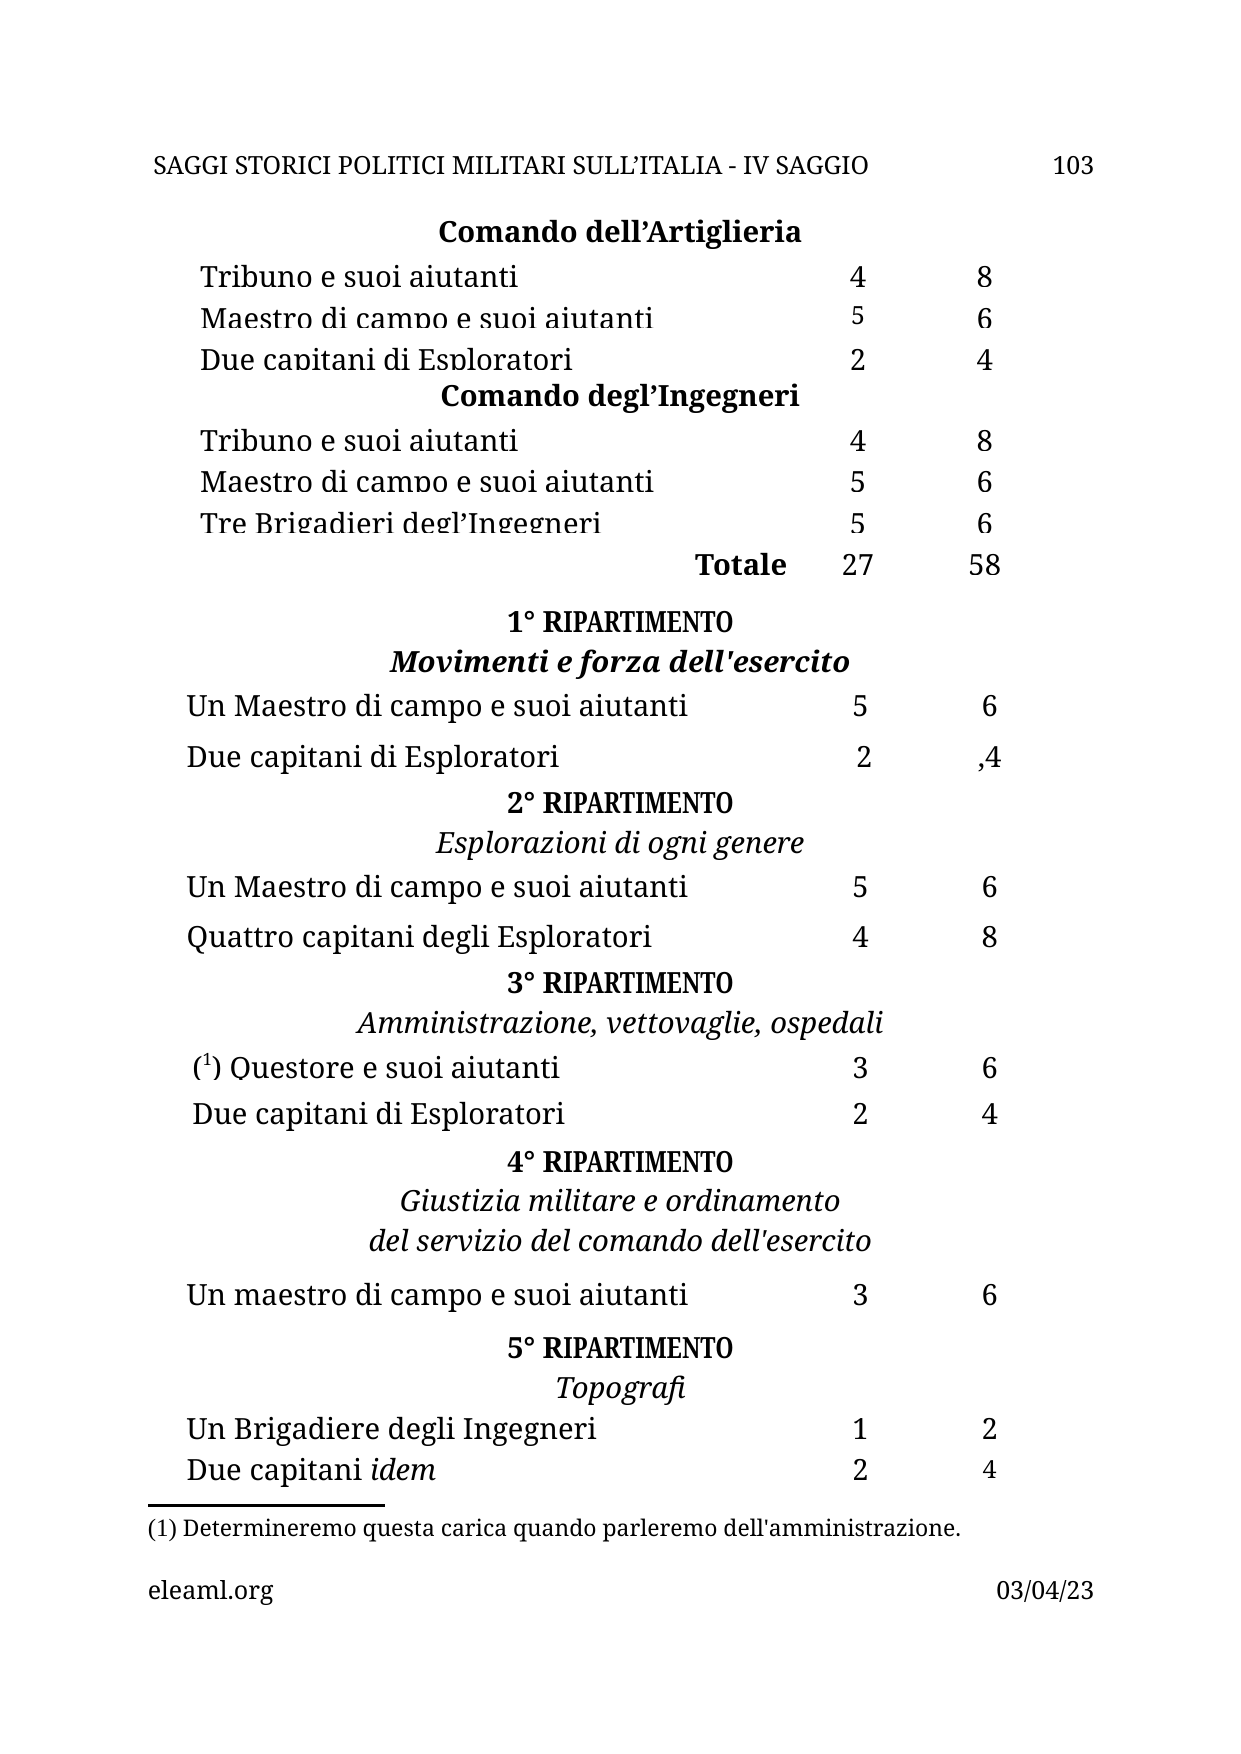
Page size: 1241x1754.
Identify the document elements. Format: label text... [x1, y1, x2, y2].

table_header 6 [925, 862, 1054, 910]
text 2° RIPARTIMENTO [148, 782, 1093, 822]
table_cell 4 [925, 1086, 1054, 1141]
text 3° RIPARTIMENTO [148, 963, 1093, 1002]
table_cell 4 [923, 334, 1046, 375]
table_cell 2 [795, 730, 925, 782]
table_header 6 [925, 1260, 1054, 1328]
table_header 4 [793, 251, 923, 292]
table_header Tribuno e suoi aiutanti [194, 251, 793, 292]
table_cell 6 [923, 497, 1046, 539]
table_cell Maestro di campo e suoi aiutanti [194, 292, 793, 333]
table_cell ,4 [925, 730, 1054, 782]
table_cell Due capitani di Esploratori [186, 1086, 795, 1141]
text Comando dell’Artiglieria [148, 211, 1093, 251]
text Comando degl’Ingegneri [148, 375, 1093, 414]
table_cell 5 [793, 497, 923, 539]
table_header 8 [923, 415, 1046, 456]
text 4° RIPARTIMENTO [148, 1141, 1093, 1181]
table_cell Totale [194, 539, 793, 580]
table_header 6 [925, 681, 1054, 730]
table_header 2 [925, 1407, 1054, 1448]
text Movimenti e forza dell'esercito [148, 641, 1093, 681]
text 1° RIPARTIMENTO [148, 602, 1093, 641]
table_header Un maestro di campo e suoi aiutanti [186, 1260, 795, 1328]
table_cell Due capitani di Esploratori [194, 334, 793, 375]
table_cell 2 [793, 334, 923, 375]
table_header 5 [795, 681, 925, 730]
table_cell Due capitani idem [186, 1449, 795, 1490]
table_header 6 [925, 1042, 1054, 1086]
text Giustizia militare e ordinamento [148, 1181, 1093, 1220]
table_cell 4 [925, 1449, 1054, 1490]
table_header Un Brigadiere degli Ingegneri [186, 1407, 795, 1448]
table_cell 4 [795, 910, 925, 963]
table_cell Due capitani di Esploratori [186, 730, 795, 782]
text del servizio del comando dell'esercito [148, 1220, 1093, 1260]
table_cell 2 [795, 1449, 925, 1490]
table_cell 2 [795, 1086, 925, 1141]
table_header Un Maestro di campo e suoi aiutanti [186, 862, 795, 910]
table_cell Maestro di campo e suoi aiutanti [194, 456, 793, 497]
table_cell 6 [923, 456, 1046, 497]
table_cell 6 [923, 292, 1046, 333]
table_header Tribuno e suoi aiutanti [194, 415, 793, 456]
text 5° RIPARTIMENTO [148, 1328, 1093, 1367]
text Topografi [148, 1367, 1093, 1407]
table_header Un Maestro di campo e suoi aiutanti [186, 681, 795, 730]
table_cell Quattro capitani degli Esploratori [186, 910, 795, 963]
table_header 1 [795, 1407, 925, 1448]
table_cell 58 [923, 539, 1046, 580]
table_cell 5 [793, 456, 923, 497]
text Esplorazioni di ogni genere [148, 822, 1093, 862]
table_header 5 [795, 862, 925, 910]
table_cell 27 [793, 539, 923, 580]
table_header 3 [795, 1042, 925, 1086]
table_header 3 [795, 1260, 925, 1328]
text Amministrazione, vettovaglie, ospedali [148, 1002, 1093, 1042]
table_cell 8 [925, 910, 1054, 963]
table_header 8 [923, 251, 1046, 292]
table_cell Tre Brigadieri degl’Ingegneri [194, 497, 793, 539]
table_cell 5 [793, 292, 923, 333]
table_header () Questore e suoi aiutanti [186, 1042, 795, 1086]
table_header 4 [793, 415, 923, 456]
